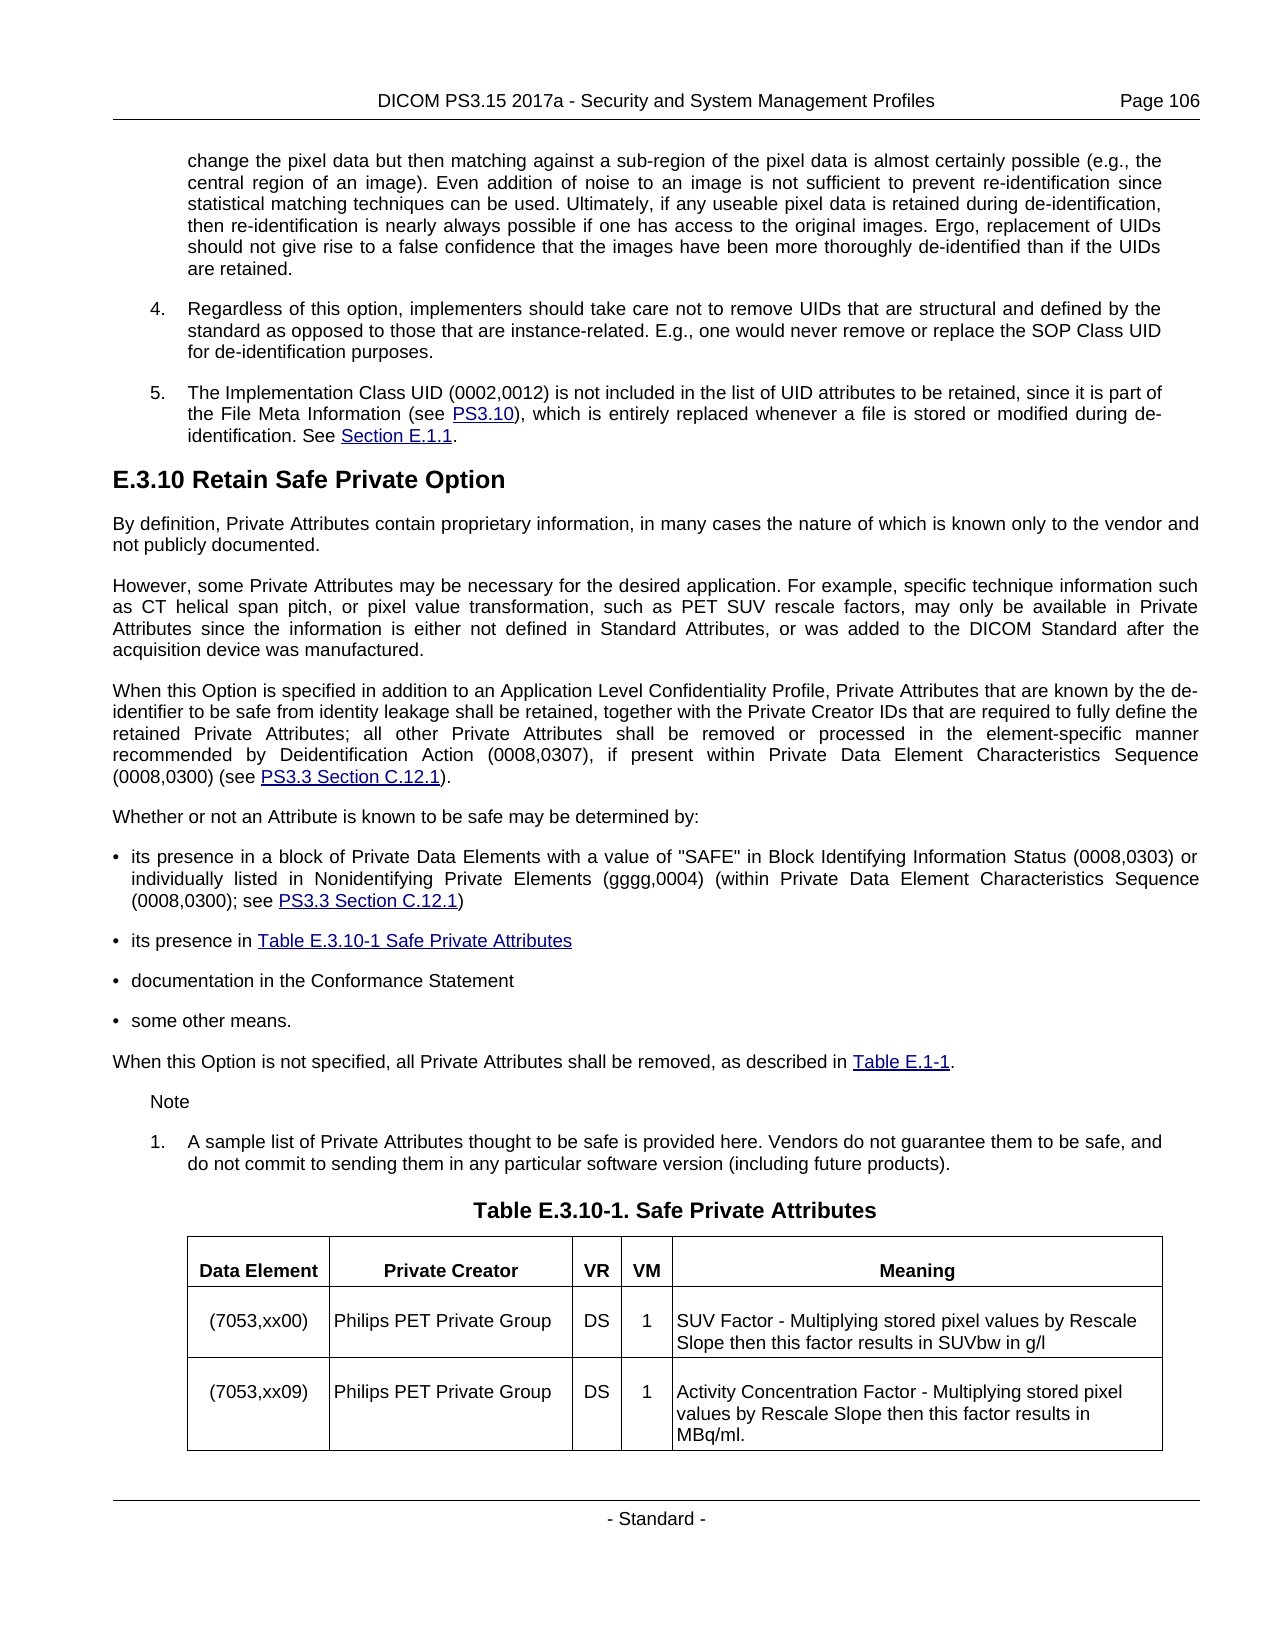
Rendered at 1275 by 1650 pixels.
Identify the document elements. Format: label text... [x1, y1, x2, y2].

table_cell DS [573, 1358, 621, 1450]
table_cell Activity Concentration Factor - Multiplying stored pixel values by Rescale Slope then this factor results in MBq/ml. [673, 1358, 1162, 1450]
table_cell Philips PET Private Group [330, 1358, 572, 1450]
table_header Meaning [673, 1237, 1162, 1286]
table_header Data Element [188, 1237, 329, 1286]
text When this Option is not specified, all Private Attributes shall be removed, as described in Table E.1-1. [112, 1051, 1200, 1072]
list Table E.3.10-1. Safe Private Attributes [150, 1197, 1162, 1223]
list A sample list of Private Attributes thought to be safe is provided here. Vendors do not guarantee them to be safe, and do not commit to sending them in any particular software version (including future products). [150, 1131, 1162, 1174]
table_header Private Creator [330, 1237, 572, 1286]
table_header VM [622, 1237, 672, 1286]
list documentation in the Conformance Statement [112, 970, 1200, 992]
list some other means. [112, 1010, 1200, 1032]
table_cell (7053,xx00) [188, 1287, 329, 1357]
text However, some Private Attributes may be necessary for the desired application. For example, specific technique information such as CT helical span pitch, or pixel value transformation, such as PET SUV rescale factors, may only be available in Private Attributes since the information is either not defined in Standard Attributes, or was added to the DICOM Standard after the acquisition device was manufactured. [112, 574, 1200, 661]
table_cell (7053,xx09) [188, 1358, 329, 1450]
table_cell SUV Factor - Multiplying stored pixel values by Rescale Slope then this factor results in SUVbw in g/l [673, 1287, 1162, 1357]
text Note [150, 1091, 1162, 1112]
list Regardless of this option, implementers should take care not to remove UIDs that are structural and defined by the standard as opposed to those that are instance-related. E.g., one would never remove or replace the SOP Class UID for de-identification purposes. [150, 298, 1162, 363]
text E.3.10 Retain Safe Private Option [112, 465, 1200, 494]
text Whether or not an Attribute is known to be safe may be determined by: [112, 806, 1200, 827]
table_cell 1 [622, 1358, 672, 1450]
text By definition, Private Attributes contain proprietary information, in many cases the nature of which is known only to the vendor and not publicly documented. [112, 512, 1200, 556]
list The Implementation Class UID (0002,0012) is not included in the list of UID attributes to be retained, since it is part of the File Meta Information (see PS3.10), which is entirely replaced whenever a file is stored or modified during de-identification. See Section E.1.1. [150, 382, 1162, 446]
table_header VR [573, 1237, 621, 1286]
list its presence in Table E.3.10-1 Safe Private Attributes [112, 930, 1200, 951]
table_cell Philips PET Private Group [330, 1287, 572, 1357]
table_cell DS [573, 1287, 621, 1357]
list its presence in a block of Private Data Elements with a value of "SAFE" in Block Identifying Information Status (0008,0303) or individually listed in Nonidentifying Private Elements (gggg,0004) (within Private Data Element Characteristics Sequence (0008,0300); see PS3.3 Section C.12.1) [112, 846, 1200, 911]
text When this Option is specified in addition to an Application Level Confidentiality Profile, Private Attributes that are known by the de-identifier to be safe from identity leakage shall be retained, together with the Private Creator IDs that are required to fully define the retained Private Attributes; all other Private Attributes shall be removed or processed in the element-specific manner recommended by Deidentification Action (0008,0307), if present within Private Data Element Characteristics Sequence (0008,0300) (see PS3.3 Section C.12.1). [112, 679, 1200, 787]
table_cell 1 [622, 1287, 672, 1357]
list change the pixel data but then matching against a sub-region of the pixel data is almost certainly possible (e.g., the central region of an image). Even addition of noise to an image is not sufficient to prevent re-identification since statistical matching techniques can be used. Ultimately, if any useable pixel data is retained during de-identification, then re-identification is nearly always possible if one has access to the original images. Ergo, replacement of UIDs should not give rise to a false confidence that the images have been more thoroughly de-identified than if the UIDs are retained. [150, 150, 1162, 279]
